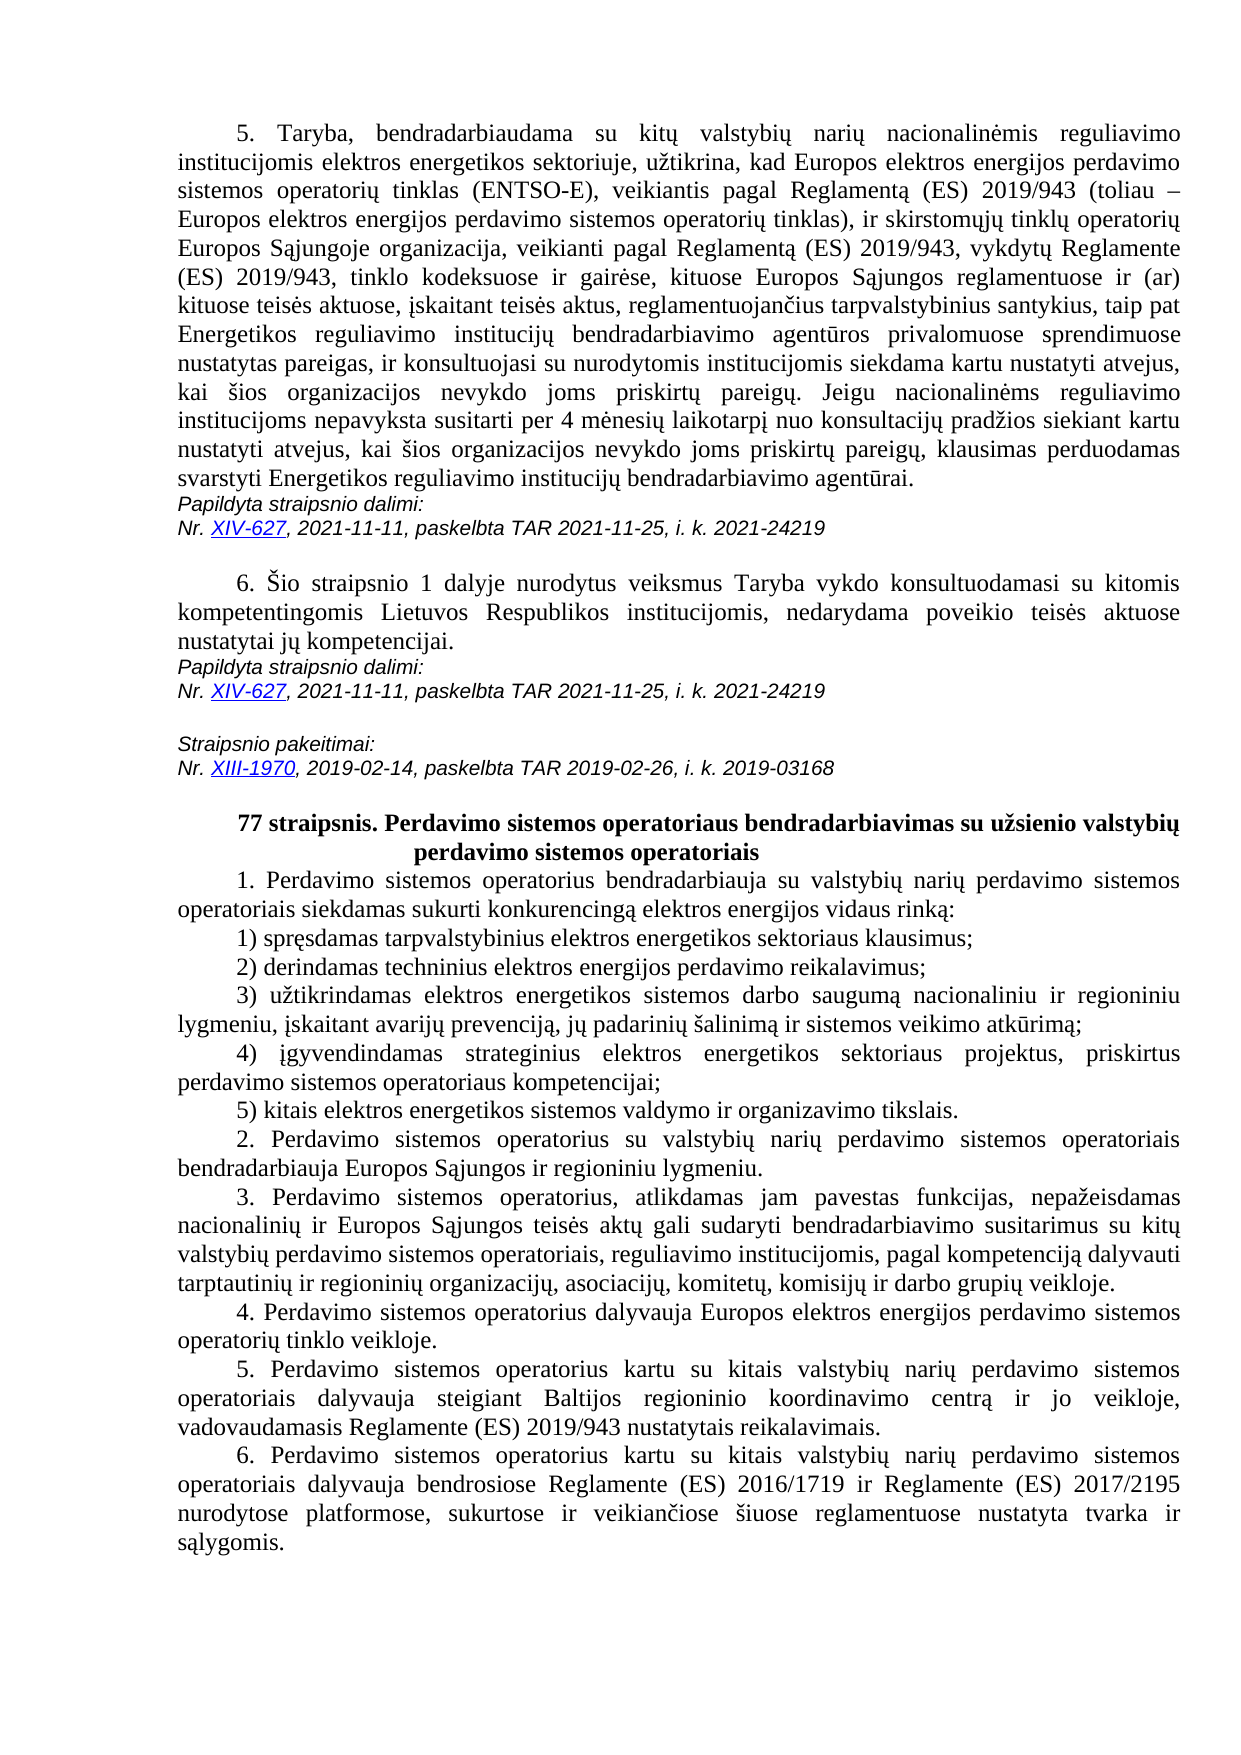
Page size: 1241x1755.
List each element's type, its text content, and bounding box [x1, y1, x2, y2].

text Nr. XIV-627, 2021-11-11, paskelbta TAR 2021-11-25, i. k. 2021-24219 [177, 679, 1181, 703]
text Nr. XIII-1970, 2019-02-14, paskelbta TAR 2019-02-26, i. k. 2019-03168 [177, 755, 1181, 779]
text 5) kitais elektros energetikos sistemos valdymo ir organizavimo tikslais. [177, 1096, 1181, 1124]
text 1. Perdavimo sistemos operatorius bendradarbiauja su valstybių narių perdavimo sistemos operatoriais siekdamas sukurti konkurencingą elektros energijos vidaus rinką: [177, 866, 1181, 923]
text 4. Perdavimo sistemos operatorius dalyvauja Europos elektros energijos perdavimo sistemos operatorių tinklo veikloje. [177, 1297, 1181, 1354]
text 6. Perdavimo sistemos operatorius kartu su kitais valstybių narių perdavimo sistemos operatoriais dalyvauja bendrosiose Reglamente (ES) 2016/1719 ir Reglamente (ES) 2017/2195 nurodytose platformose, sukurtose ir veikiančiose šiuose reglamentuose nustatyta tvarka ir sąlygomis. [177, 1441, 1181, 1556]
text Papildyta straipsnio dalimi: [177, 492, 1181, 516]
text 6. Šio straipsnio 1 dalyje nurodytus veiksmus Taryba vykdo konsultuodamasi su kitomis kompetentingomis Lietuvos Respublikos institucijomis, nedarydama poveikio teisės aktuose nustatytai jų kompetencijai. [177, 568, 1181, 655]
text 1) spręsdamas tarpvalstybinius elektros energetikos sektoriaus klausimus; [177, 923, 1181, 952]
text Papildyta straipsnio dalimi: [177, 655, 1181, 679]
text 5. Perdavimo sistemos operatorius kartu su kitais valstybių narių perdavimo sistemos operatoriais dalyvauja steigiant Baltijos regioninio koordinavimo centrą ir jo veikloje, vadovaudamasis Reglamente (ES) 2019/943 nustatytais reikalavimais. [177, 1354, 1181, 1441]
text Straipsnio pakeitimai: [177, 731, 1181, 755]
text 2. Perdavimo sistemos operatorius su valstybių narių perdavimo sistemos operatoriais bendradarbiauja Europos Sąjungos ir regioniniu lygmeniu. [177, 1124, 1181, 1182]
text 5. Taryba, bendradarbiaudama su kitų valstybių narių nacionalinėmis reguliavimo institucijomis elektros energetikos sektoriuje, užtikrina, kad Europos elektros energijos perdavimo sistemos operatorių tinklas (ENTSO-E), veikiantis pagal Reglamentą (ES) 2019/943 (toliau – Europos elektros energijos perdavimo sistemos operatorių tinklas), ir skirstomųjų tinklų operatorių Europos Sąjungoje organizacija, veikianti pagal Reglamentą (ES) 2019/943, vykdytų Reglamente (ES) 2019/943, tinklo kodeksuose ir gairėse, kituose Europos Sąjungos reglamentuose ir (ar) kituose teisės aktuose, įskaitant teisės aktus, reglamentuojančius tarpvalstybinius santykius, taip pat Energetikos reguliavimo institucijų bendradarbiavimo agentūros privalomuose sprendimuose nustatytas pareigas, ir konsultuojasi su nurodytomis institucijomis siekdama kartu nustatyti atvejus, kai šios organizacijos nevykdo joms priskirtų pareigų. Jeigu nacionalinėms reguliavimo institucijoms nepavyksta susitarti per 4 mėnesių laikotarpį nuo konsultacijų pradžios siekiant kartu nustatyti atvejus, kai šios organizacijos nevykdo joms priskirtų pareigų, klausimas perduodamas svarstyti Energetikos reguliavimo institucijų bendradarbiavimo agentūrai. [177, 118, 1181, 492]
text 77 straipsnis. Perdavimo sistemos operatoriaus bendradarbiavimas su užsienio valstybių perdavimo sistemos operatoriais [237, 808, 1181, 866]
text 2) derindamas techninius elektros energijos perdavimo reikalavimus; [177, 952, 1181, 981]
text 3. Perdavimo sistemos operatorius, atlikdamas jam pavestas funkcijas, nepažeisdamas nacionalinių ir Europos Sąjungos teisės aktų gali sudaryti bendradarbiavimo susitarimus su kitų valstybių perdavimo sistemos operatoriais, reguliavimo institucijomis, pagal kompetenciją dalyvauti tarptautinių ir regioninių organizacijų, asociacijų, komitetų, komisijų ir darbo grupių veikloje. [177, 1182, 1181, 1297]
text 4) įgyvendindamas strateginius elektros energetikos sektoriaus projektus, priskirtus perdavimo sistemos operatoriaus kompetencijai; [177, 1038, 1181, 1096]
text Nr. XIV-627, 2021-11-11, paskelbta TAR 2021-11-25, i. k. 2021-24219 [177, 516, 1181, 540]
text 3) užtikrindamas elektros energetikos sistemos darbo saugumą nacionaliniu ir regioniniu lygmeniu, įskaitant avarijų prevenciją, jų padarinių šalinimą ir sistemos veikimo atkūrimą; [177, 981, 1181, 1038]
